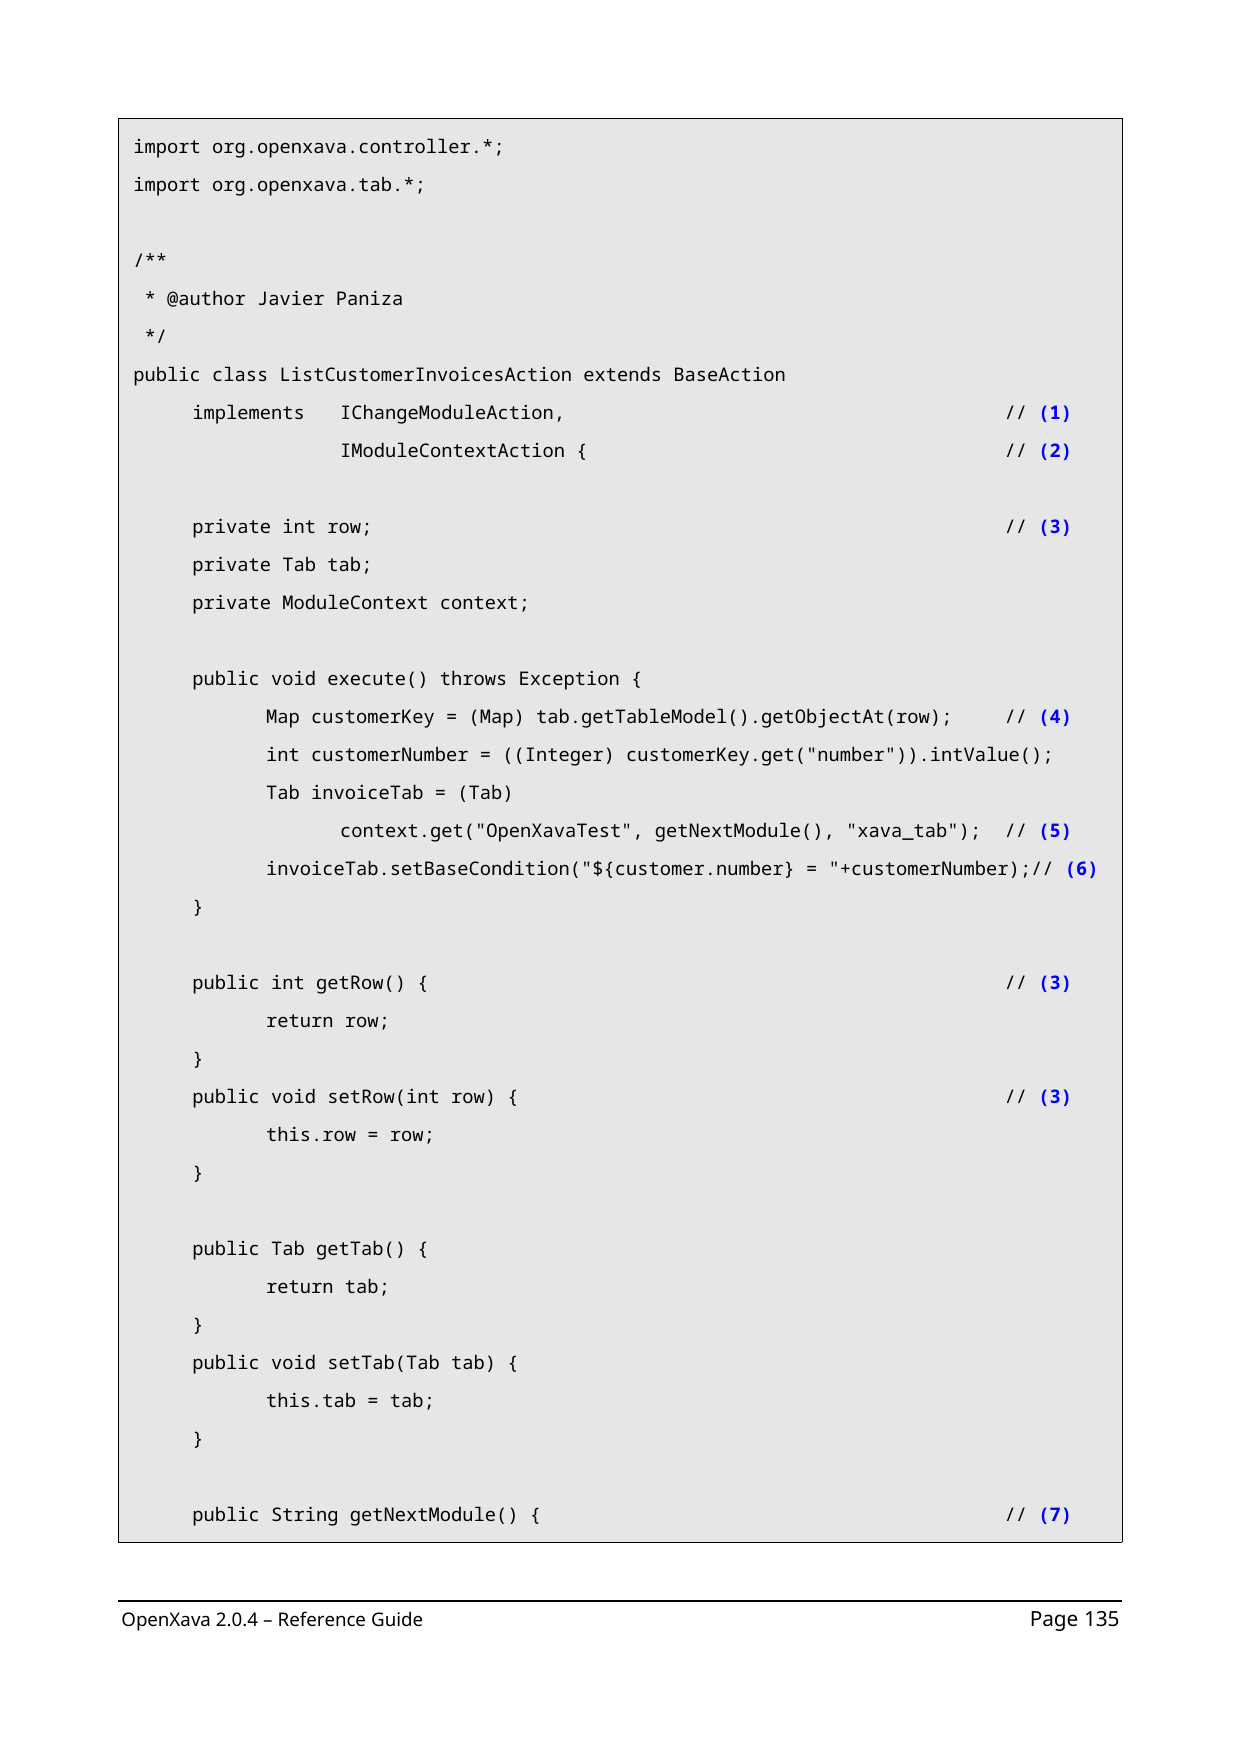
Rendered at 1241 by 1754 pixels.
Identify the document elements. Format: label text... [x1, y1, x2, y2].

text this.row = row; [119, 1107, 1122, 1145]
text public class ListCustomerInvoicesAction extends BaseAction [119, 346, 1122, 384]
text int customerNumber = ((Integer) customerKey.get("number")).intValue(); [119, 726, 1122, 764]
text */ [119, 308, 1122, 346]
text } [119, 1145, 1122, 1183]
text return row; [119, 993, 1122, 1031]
text } [119, 878, 1122, 917]
text public Tab getTab() { [119, 1221, 1122, 1259]
text /** [119, 232, 1122, 270]
text return tab; [119, 1259, 1122, 1297]
text } [119, 1297, 1122, 1335]
text } [119, 1031, 1122, 1069]
text implements IChangeModuleAction, // (1) [119, 384, 1122, 422]
text this.tab = tab; [119, 1373, 1122, 1411]
text } [119, 1411, 1122, 1449]
text import org.openxava.controller.*; [119, 119, 1122, 156]
text private int row; // (3) [119, 498, 1122, 536]
text context.get("OpenXavaTest", getNextModule(), "xava_tab"); // (5) [119, 802, 1122, 841]
text public String getNextModule() { // (7) [119, 1487, 1122, 1542]
text IModuleContextAction { // (2) [119, 422, 1122, 460]
text public void setTab(Tab tab) { [119, 1335, 1122, 1373]
text public void execute() throws Exception { [119, 650, 1122, 688]
text * @author Javier Paniza [119, 270, 1122, 308]
text invoiceTab.setBaseCondition("${customer.number} = "+customerNumber);// (6) [119, 841, 1122, 878]
text private ModuleContext context; [119, 574, 1122, 612]
text private Tab tab; [119, 536, 1122, 574]
text Tab invoiceTab = (Tab) [119, 764, 1122, 802]
text Map customerKey = (Map) tab.getTableModel().getObjectAt(row); // (4) [119, 688, 1122, 726]
text public void setRow(int row) { // (3) [119, 1069, 1122, 1107]
text import org.openxava.tab.*; [119, 156, 1122, 194]
text public int getRow() { // (3) [119, 954, 1122, 993]
